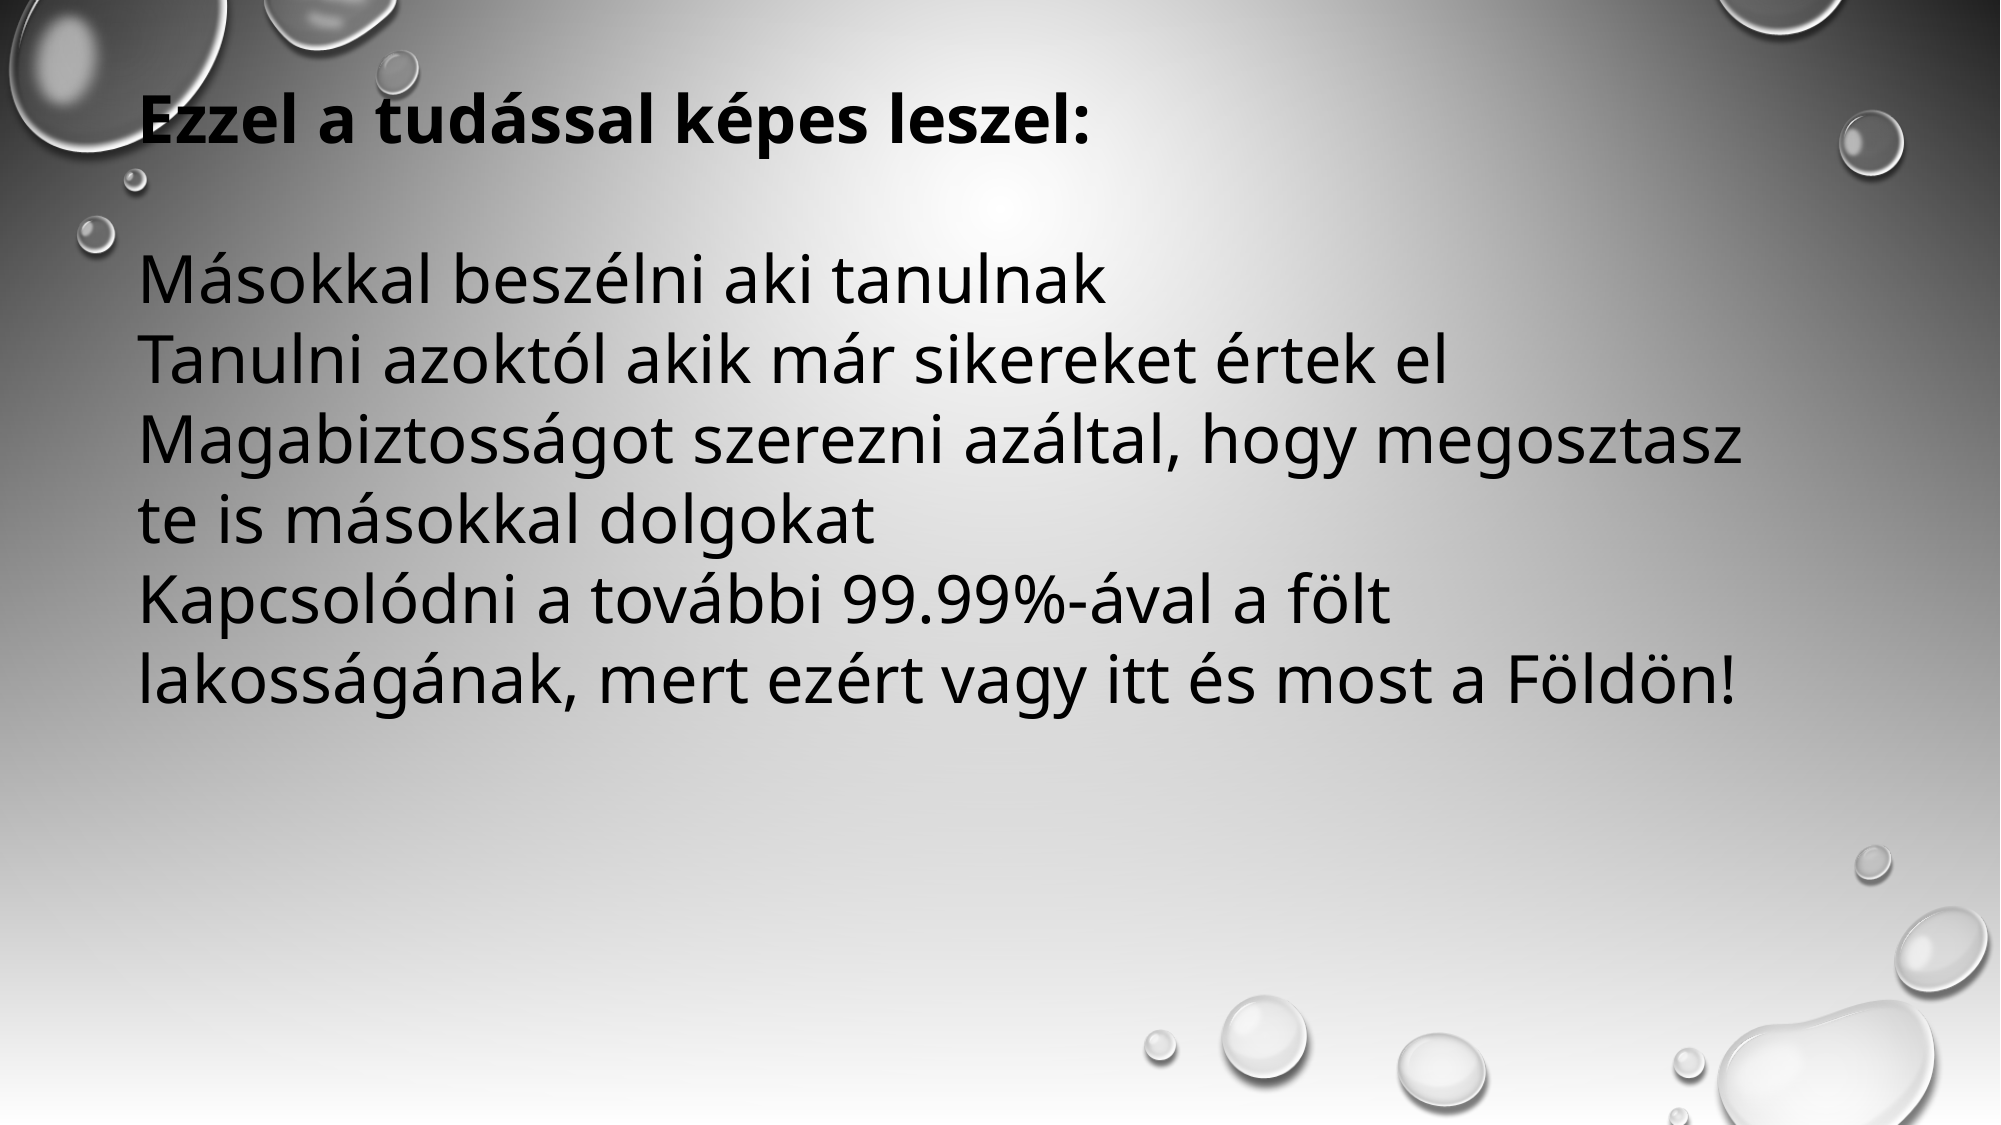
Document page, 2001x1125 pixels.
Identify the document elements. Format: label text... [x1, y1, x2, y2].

text_box Ezzel a tudással képes leszel: Másokkal beszélni aki tanulnak Tanulni azoktól akik már sikereket értek el Magabiztosságot szerezni azáltal, hogy megosztasz te is másokkal dolgokat Kapcsolódni a további 99.99%-ával a fölt lakosságának, mert ezért vagy itt és most a Földön! [123, 69, 1819, 770]
picture [0, 0, 2000, 1125]
